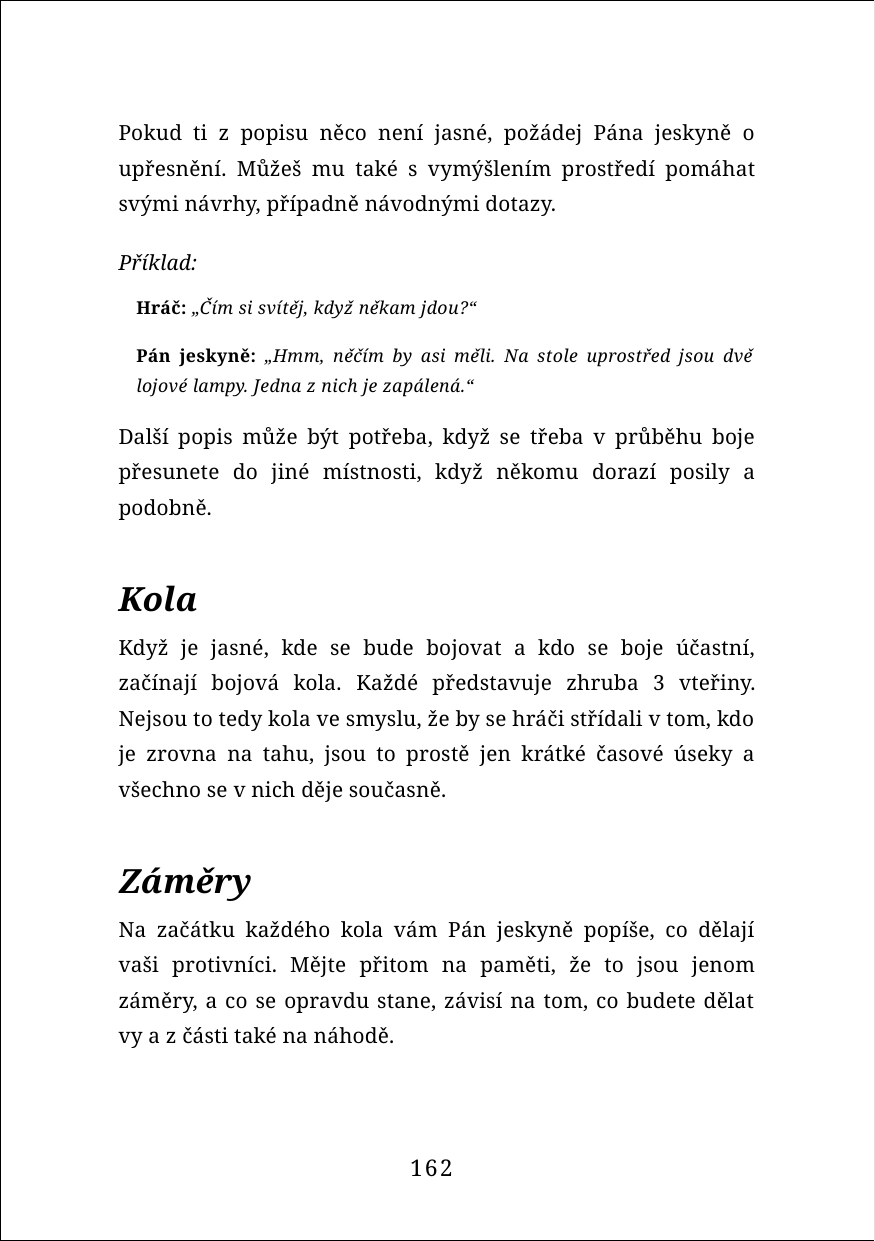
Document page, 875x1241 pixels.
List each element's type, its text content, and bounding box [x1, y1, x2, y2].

text Pokud ti z popisu něco není jasné, požádej Pána jeskyně o upřesnění. Můžeš mu také s vymýšlením prostředí pomáhat svými návrhy, případně návodnými dotazy. [118, 118, 756, 218]
text Na začátku každého kola vám Pán jeskyně popíše, co dělají vaši protivníci. Mějte přitom na paměti, že to jsou jenom záměry, a co se opravdu stane, závisí na tom, co budete dělat vy a z části také na náhodě. [118, 915, 756, 1050]
text Hráč: „Čím si svítěj, když někam jdou?“ [136, 296, 756, 320]
subtitle Záměry [118, 858, 756, 903]
text Když je jasné, kde se bude bojovat a kdo se boje účastní, začínají bojová kola. Každé představuje zhruba 3 vteřiny. Nejsou to tedy kola ve smyslu, že by se hráči střídali v tom, kdo je zrovna na tahu, jsou to prostě jen krátké časové úseky a všechno se v nich děje současně. [118, 633, 756, 803]
subtitle Kola [118, 576, 756, 621]
text Příklad: [118, 248, 756, 277]
text Pán jeskyně: „Hmm, něčím by asi měli. Na stole uprostřed jsou dvě lojové lampy. Jedna z nich je zapálená.“ [136, 344, 756, 398]
text Další popis může být potřeba, když se třeba v průběhu boje přesunete do jiné místnosti, když někomu dorazí posily a podobně. [118, 422, 756, 521]
